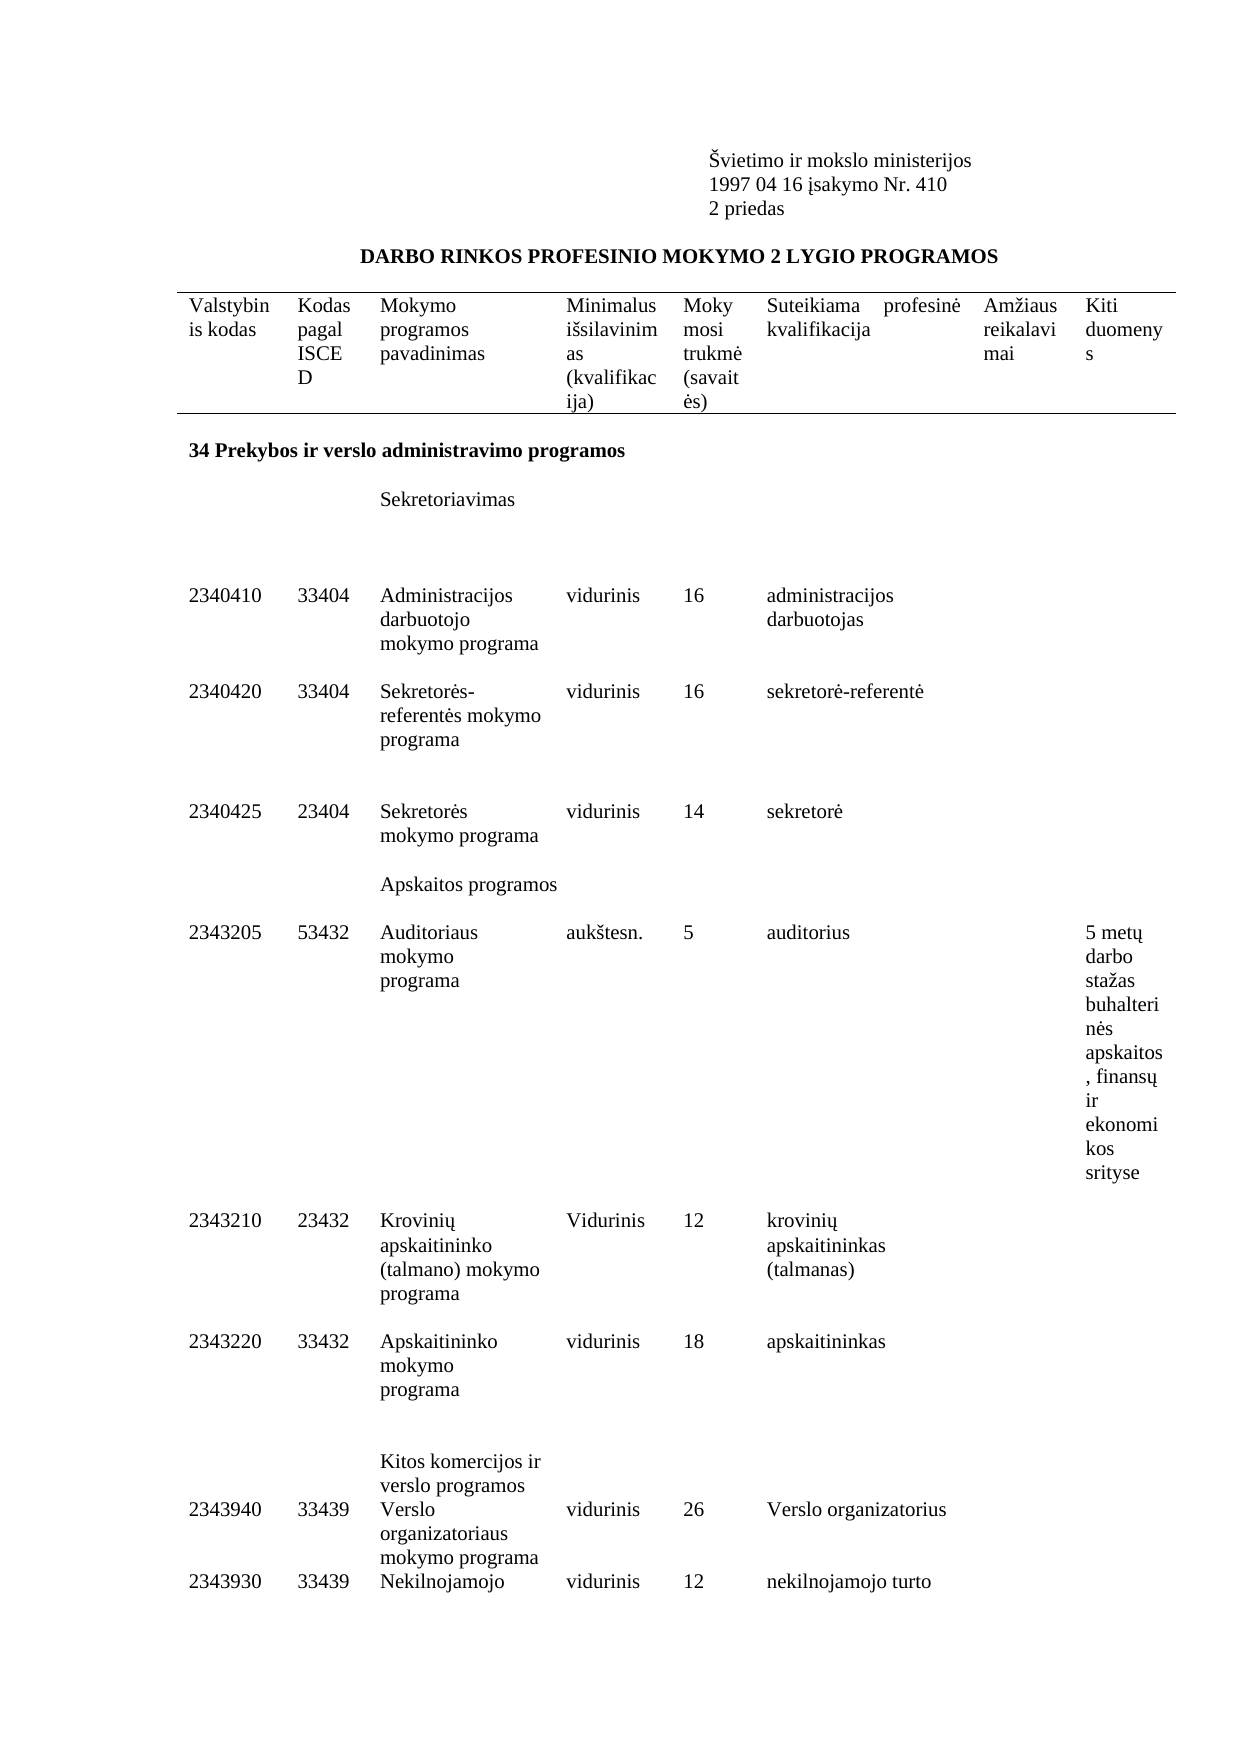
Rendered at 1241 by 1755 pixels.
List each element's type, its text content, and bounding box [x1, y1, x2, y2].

table_cell [1074, 1184, 1176, 1208]
table_cell [755, 1449, 972, 1497]
table_cell [555, 1281, 672, 1305]
table_cell [1186, 583, 1204, 631]
table_cell [1186, 848, 1204, 872]
table_cell sekretorė [755, 799, 972, 847]
table_cell [672, 727, 755, 751]
table_cell [286, 1305, 368, 1329]
table_cell Sekretorės-referentės mokymo programa [369, 679, 555, 775]
table_cell [972, 1064, 1074, 1184]
table_cell [1074, 775, 1176, 799]
table_cell [1176, 1016, 1186, 1040]
table_cell [755, 751, 972, 775]
table_cell [177, 511, 286, 535]
table_cell [177, 631, 286, 655]
table_cell 12 [672, 1209, 755, 1257]
table_cell [1186, 535, 1204, 559]
table_cell [286, 1281, 368, 1305]
table_cell [369, 1305, 555, 1329]
table_cell [672, 1184, 755, 1208]
table_cell [555, 1257, 672, 1281]
table_cell [755, 703, 972, 727]
table_cell [1186, 1305, 1204, 1329]
table_header Mokymosi trukmė (savaitės) [672, 293, 755, 413]
table_cell [1176, 1064, 1186, 1184]
table_cell [1074, 1209, 1176, 1257]
table_cell [1186, 679, 1204, 703]
table_cell [672, 848, 755, 872]
table_cell [555, 1184, 672, 1208]
table_cell [972, 1209, 1074, 1257]
table_cell 34 Prekybos ir verslo administravimo programos [177, 439, 972, 462]
table_cell [1176, 413, 1186, 438]
table_cell programa [369, 1377, 555, 1401]
table_cell [972, 1016, 1074, 1040]
table_cell [177, 703, 286, 727]
table_cell [555, 1377, 672, 1401]
table_cell [1074, 896, 1176, 920]
table_cell 2340425 [177, 799, 286, 847]
table_cell [1186, 1377, 1204, 1401]
table_cell [286, 535, 368, 559]
table_cell [1186, 1449, 1204, 1497]
table_cell [177, 559, 286, 583]
table_cell [1176, 920, 1186, 968]
table_cell [177, 992, 286, 1016]
table_cell [672, 1377, 755, 1401]
text 1997 04 16 įsakymo Nr. 410 [177, 172, 1181, 196]
table_cell [672, 487, 755, 511]
table_cell [1176, 1305, 1186, 1329]
table_cell 2340420 [177, 679, 286, 703]
table_cell [1186, 559, 1204, 583]
table_cell [972, 703, 1074, 727]
table_cell [1176, 1184, 1186, 1208]
table_cell [1186, 1016, 1204, 1040]
table_cell 2340410 [177, 583, 286, 631]
table_cell [286, 1401, 368, 1425]
table_cell [177, 1281, 286, 1305]
table_cell [672, 535, 755, 559]
table_cell [972, 751, 1074, 775]
table_cell [672, 896, 755, 920]
table_cell [1074, 872, 1176, 896]
table_cell [177, 968, 286, 992]
table_cell [972, 799, 1074, 847]
table_cell [286, 1377, 368, 1401]
table_cell vidurinis [555, 583, 672, 631]
table_cell [1186, 703, 1204, 727]
table_cell [1176, 848, 1186, 872]
table_cell 2343210 [177, 1209, 286, 1257]
table_cell [755, 1425, 972, 1449]
table_cell 2343220 [177, 1329, 286, 1377]
table_cell [177, 896, 286, 920]
table_cell [369, 463, 555, 487]
table_cell [177, 1257, 286, 1281]
table_cell [177, 463, 286, 487]
table_cell [755, 896, 972, 920]
table_cell [972, 1377, 1074, 1401]
table_header [1176, 292, 1186, 413]
table_cell Apskaitininko mokymo [369, 1329, 555, 1377]
table_cell 33404 [286, 583, 368, 631]
table_cell [1176, 727, 1186, 751]
table_cell [1074, 463, 1176, 487]
table_cell [1074, 751, 1176, 775]
table_cell [286, 775, 368, 799]
table_cell [1074, 1305, 1176, 1329]
table_cell [177, 848, 286, 872]
table_cell [1176, 655, 1186, 679]
table_cell [972, 631, 1074, 655]
table_cell [1186, 1281, 1204, 1305]
table_cell aukštesn. [555, 920, 672, 968]
table_cell [972, 872, 1074, 896]
table_cell [555, 992, 672, 1016]
table_cell [672, 1449, 755, 1497]
table_cell sekretorė-referentė [755, 679, 972, 703]
table_cell 33404 [286, 679, 368, 703]
table_cell [555, 775, 672, 799]
table_cell [555, 968, 672, 992]
table_cell [672, 703, 755, 727]
table_cell [755, 631, 972, 655]
table_cell [286, 655, 368, 679]
table_cell [286, 463, 368, 487]
table_cell mokymo programa [369, 631, 555, 655]
table_cell [755, 535, 972, 559]
table_cell [755, 1184, 972, 1208]
table_cell [177, 775, 286, 799]
table_cell [755, 1281, 972, 1305]
table_cell [177, 655, 286, 679]
table_cell [972, 848, 1074, 872]
table_cell 16 [672, 679, 755, 703]
table_cell [1176, 535, 1186, 559]
text 2 priedas [177, 196, 1181, 220]
table_cell [286, 414, 368, 438]
table_cell 2343930 [177, 1569, 286, 1593]
table_cell [1074, 583, 1176, 631]
table_cell Nekilnojamojo [369, 1569, 555, 1593]
table_cell [177, 1064, 286, 1184]
table_cell [1176, 1257, 1186, 1281]
table_cell [177, 1184, 286, 1208]
table_cell [555, 1305, 672, 1329]
table_cell [177, 1305, 286, 1329]
table_cell [755, 511, 972, 535]
table_cell [1176, 896, 1186, 920]
table_cell [177, 487, 286, 511]
table_cell [755, 727, 972, 751]
table_cell [1074, 439, 1176, 462]
table_cell [1186, 1569, 1204, 1593]
table_cell [972, 1569, 1074, 1593]
table_cell [177, 414, 286, 438]
table_cell [1074, 703, 1176, 727]
table_cell [1186, 413, 1204, 438]
text Švietimo ir mokslo ministerijos [709, 148, 1181, 172]
table_cell [1074, 1257, 1176, 1281]
table_header Mokymo programos pavadinimas [369, 293, 555, 413]
table_cell vidurinis [555, 799, 672, 847]
table_cell [1176, 679, 1186, 703]
table_cell [755, 1401, 972, 1425]
table_cell [177, 535, 286, 559]
table_cell 16 [672, 583, 755, 631]
table_cell [177, 727, 286, 751]
table_cell nekilnojamojo turto [755, 1569, 972, 1593]
table_cell [1176, 1425, 1186, 1449]
table_cell [555, 703, 672, 727]
table_cell [755, 1040, 972, 1064]
table_cell [1186, 463, 1204, 487]
table_cell [286, 872, 368, 896]
table_cell [1074, 848, 1176, 872]
table_cell [1176, 968, 1186, 992]
table_cell [972, 511, 1074, 535]
table_cell [755, 487, 972, 511]
table_cell [555, 848, 672, 872]
table_cell [672, 511, 755, 535]
table_cell [369, 1401, 555, 1425]
table_cell [672, 655, 755, 679]
table_cell [286, 559, 368, 583]
table_cell Sekretorės mokymo programa [369, 799, 555, 847]
table_cell [755, 992, 972, 1016]
table_cell Krovinių apskaitininko [369, 1209, 555, 1257]
table_cell [1074, 487, 1176, 511]
table_cell [755, 968, 972, 992]
table_cell [972, 535, 1074, 559]
table_cell [972, 679, 1074, 703]
table_cell [1176, 799, 1186, 847]
table_cell [1186, 992, 1204, 1016]
table_cell [972, 487, 1074, 511]
table_cell Kitos komercijos ir verslo programos [369, 1449, 555, 1497]
table_cell [286, 511, 368, 535]
table_cell [1074, 1425, 1176, 1449]
table_cell [755, 414, 972, 438]
table_cell [972, 1040, 1074, 1064]
table_cell [755, 775, 972, 799]
table_cell [555, 463, 672, 487]
table_cell [972, 1449, 1074, 1497]
table_cell [286, 1425, 368, 1449]
table_cell [1176, 463, 1186, 487]
table_cell [672, 968, 755, 992]
table_cell [286, 1016, 368, 1040]
table_cell [286, 1449, 368, 1497]
table_cell [1186, 727, 1204, 751]
table_cell [1074, 511, 1176, 535]
table_cell 14 [672, 799, 755, 847]
table_cell [755, 1377, 972, 1401]
table_cell [369, 1425, 555, 1449]
table_cell apskaitininkas [755, 1329, 972, 1377]
table_cell [1186, 1497, 1204, 1569]
table_cell [286, 1064, 368, 1184]
table_cell [972, 655, 1074, 679]
table_cell [286, 631, 368, 655]
table_cell [1186, 775, 1204, 799]
table_cell (talmano) mokymo [369, 1257, 555, 1281]
table_cell [555, 559, 672, 583]
table_cell vidurinis [555, 679, 672, 703]
table_cell [555, 414, 672, 438]
table_cell (talmanas) [755, 1257, 972, 1281]
table_cell [1186, 655, 1204, 679]
table_cell [1176, 1569, 1186, 1593]
table_cell [555, 1064, 672, 1184]
table_cell [755, 655, 972, 679]
table_cell [555, 1449, 672, 1497]
table_cell [555, 487, 672, 511]
table_cell [555, 1401, 672, 1425]
table_cell Sekretoriavimas [369, 487, 555, 511]
table_cell [972, 727, 1074, 751]
table_cell [1186, 439, 1204, 462]
table_cell [972, 1329, 1074, 1377]
table_cell [1176, 1449, 1186, 1497]
table_cell [1186, 896, 1204, 920]
table_cell [672, 1281, 755, 1305]
table_cell [672, 559, 755, 583]
table_header Kiti duomenys [1074, 293, 1176, 413]
table_cell [555, 535, 672, 559]
table_cell [972, 920, 1074, 968]
table_cell Administracijos darbuotojo [369, 583, 555, 631]
table_cell [1176, 1329, 1186, 1377]
table_cell 26 [672, 1497, 755, 1569]
table_cell [286, 968, 368, 992]
table_cell [1186, 1329, 1204, 1377]
table_cell [369, 992, 555, 1016]
table_cell [1176, 1281, 1186, 1305]
table_cell [672, 1305, 755, 1329]
table_cell [972, 583, 1074, 631]
table_cell 2343205 [177, 920, 286, 968]
table_cell [972, 775, 1074, 799]
table_cell programa [369, 968, 555, 992]
table_cell [1074, 655, 1176, 679]
table_cell [177, 1016, 286, 1040]
table_cell [369, 1040, 555, 1064]
table_cell [972, 414, 1074, 438]
table_cell [672, 463, 755, 487]
table_cell [755, 559, 972, 583]
table_cell administracijos darbuotojas [755, 583, 972, 631]
table_cell [286, 751, 368, 775]
table_cell [369, 1016, 555, 1040]
table_cell Vidurinis [555, 1209, 672, 1257]
table_cell [755, 1305, 972, 1329]
table_cell [286, 992, 368, 1016]
table_cell [177, 1425, 286, 1449]
table_cell [1186, 1040, 1204, 1064]
table_cell [972, 1425, 1074, 1449]
table_cell 18 [672, 1329, 755, 1377]
table_cell [369, 655, 555, 679]
table_cell [369, 414, 555, 438]
table_cell [1186, 751, 1204, 775]
table_cell vidurinis [555, 1329, 672, 1377]
table_cell [286, 487, 368, 511]
table_cell [1074, 1449, 1176, 1497]
table_cell [755, 1064, 972, 1184]
table_cell 23404 [286, 799, 368, 847]
table_header Kodas pagal ISCED [286, 293, 368, 413]
table_cell [1186, 1401, 1204, 1425]
table_cell 5 metų darbo stažas buhalterinės apskaitos, finansų ir ekonomikos srityse [1074, 920, 1176, 1184]
table_cell [972, 1184, 1074, 1208]
table_cell [1176, 1209, 1186, 1257]
table_cell [972, 559, 1074, 583]
table_cell Apskaitos programos [369, 872, 972, 896]
table_cell [177, 1449, 286, 1497]
table_cell [555, 655, 672, 679]
table_cell [177, 1040, 286, 1064]
table_cell [369, 1064, 555, 1184]
table_cell [1176, 559, 1186, 583]
table_cell [1074, 1497, 1176, 1569]
table_cell auditorius [755, 920, 972, 968]
table_cell [177, 1377, 286, 1401]
table_cell [672, 1040, 755, 1064]
table_cell [1186, 1209, 1204, 1257]
table_cell [555, 1040, 672, 1064]
table_cell [972, 896, 1074, 920]
table_cell [1186, 872, 1204, 896]
table_cell [555, 896, 672, 920]
table_cell 5 [672, 920, 755, 968]
table_cell [755, 1016, 972, 1040]
table_cell [972, 1305, 1074, 1329]
table_cell [555, 727, 672, 751]
table_cell [177, 872, 286, 896]
table_cell [1186, 631, 1204, 655]
table_cell [1074, 1281, 1176, 1305]
table_cell [369, 848, 555, 872]
table_cell 33439 [286, 1497, 368, 1569]
table_cell [1176, 751, 1186, 775]
table_cell [672, 751, 755, 775]
table_header Minimalus išsilavinimas (kvalifikacija) [555, 293, 672, 413]
table_cell [755, 848, 972, 872]
table_cell [1176, 487, 1186, 511]
table_cell [555, 511, 672, 535]
table_cell [1176, 703, 1186, 727]
table_cell [286, 1184, 368, 1208]
table_cell [555, 1425, 672, 1449]
table_cell [1074, 414, 1176, 438]
table_cell [177, 1401, 286, 1425]
table_cell [1074, 1329, 1176, 1377]
table_cell [672, 414, 755, 438]
table_cell [1074, 559, 1176, 583]
text Darbo rinkos profesinio mokymo 2 lygio programos [177, 244, 1181, 268]
table_header Valstybinis kodas [177, 293, 286, 413]
table_cell [1176, 1401, 1186, 1425]
table_cell [1176, 992, 1186, 1016]
table_cell [1074, 799, 1176, 847]
table_cell [972, 992, 1074, 1016]
table_header Suteikiama profesinė kvalifikacija [755, 293, 972, 413]
table_cell 33439 [286, 1569, 368, 1593]
table_cell Auditoriaus mokymo [369, 920, 555, 968]
table_cell [177, 751, 286, 775]
table_cell [286, 896, 368, 920]
table_cell [286, 727, 368, 751]
table_cell 23432 [286, 1209, 368, 1257]
table_cell [1176, 1377, 1186, 1401]
table_cell [972, 968, 1074, 992]
table_cell [1074, 679, 1176, 703]
table_cell [286, 1040, 368, 1064]
table_cell 33432 [286, 1329, 368, 1377]
table_cell [672, 631, 755, 655]
table_cell 12 [672, 1569, 755, 1593]
table_cell [369, 896, 555, 920]
table_cell [1074, 1569, 1176, 1593]
table_cell [1176, 1497, 1186, 1569]
table_cell [1176, 583, 1186, 631]
table_cell [1186, 511, 1204, 535]
table_cell [1186, 487, 1204, 511]
table_cell [1186, 799, 1204, 847]
table_cell programa [369, 1281, 555, 1305]
table_cell [1176, 872, 1186, 896]
table_cell [672, 775, 755, 799]
table_cell [672, 1016, 755, 1040]
table_cell [672, 1401, 755, 1425]
table_cell [755, 463, 972, 487]
table_cell [286, 703, 368, 727]
table_cell [1074, 1401, 1176, 1425]
table_cell [555, 751, 672, 775]
table_cell [369, 535, 555, 559]
table_cell Verslo organizatorius [755, 1497, 972, 1569]
table_header [1186, 292, 1204, 413]
table_cell [555, 1016, 672, 1040]
table_cell [369, 559, 555, 583]
table_cell 2343940 [177, 1497, 286, 1569]
table_cell [1074, 631, 1176, 655]
table_cell [972, 1281, 1074, 1305]
table_cell vidurinis [555, 1569, 672, 1593]
table_cell 53432 [286, 920, 368, 968]
table_cell [1176, 775, 1186, 799]
table_cell [672, 992, 755, 1016]
table_cell Verslo organizatoriaus mokymo programa [369, 1497, 555, 1569]
table_cell [1176, 1040, 1186, 1064]
table_cell [1186, 968, 1204, 992]
table_cell [286, 1257, 368, 1281]
table_cell [1176, 439, 1186, 462]
table_cell [369, 1184, 555, 1208]
table_cell [286, 848, 368, 872]
table_cell [672, 1257, 755, 1281]
table_cell [555, 631, 672, 655]
table_cell [1176, 631, 1186, 655]
table_cell [1186, 1064, 1204, 1184]
table_cell [1186, 1184, 1204, 1208]
table_cell [972, 1497, 1074, 1569]
table_cell [1186, 920, 1204, 968]
table_cell [1074, 727, 1176, 751]
table_cell [672, 1425, 755, 1449]
table_cell [1176, 511, 1186, 535]
table_header Amžiaus reikalavimai [972, 293, 1074, 413]
table_cell [972, 439, 1074, 462]
table_cell [972, 1257, 1074, 1281]
table_cell [1186, 1257, 1204, 1281]
table_cell [1074, 1377, 1176, 1401]
table_cell [672, 1064, 755, 1184]
table_cell [369, 775, 555, 799]
table_cell krovinių apskaitininkas [755, 1209, 972, 1257]
table_cell [972, 1401, 1074, 1425]
table_cell [972, 463, 1074, 487]
table_cell [1186, 1425, 1204, 1449]
table_cell [369, 511, 555, 535]
table_cell [1074, 535, 1176, 559]
table_cell vidurinis [555, 1497, 672, 1569]
